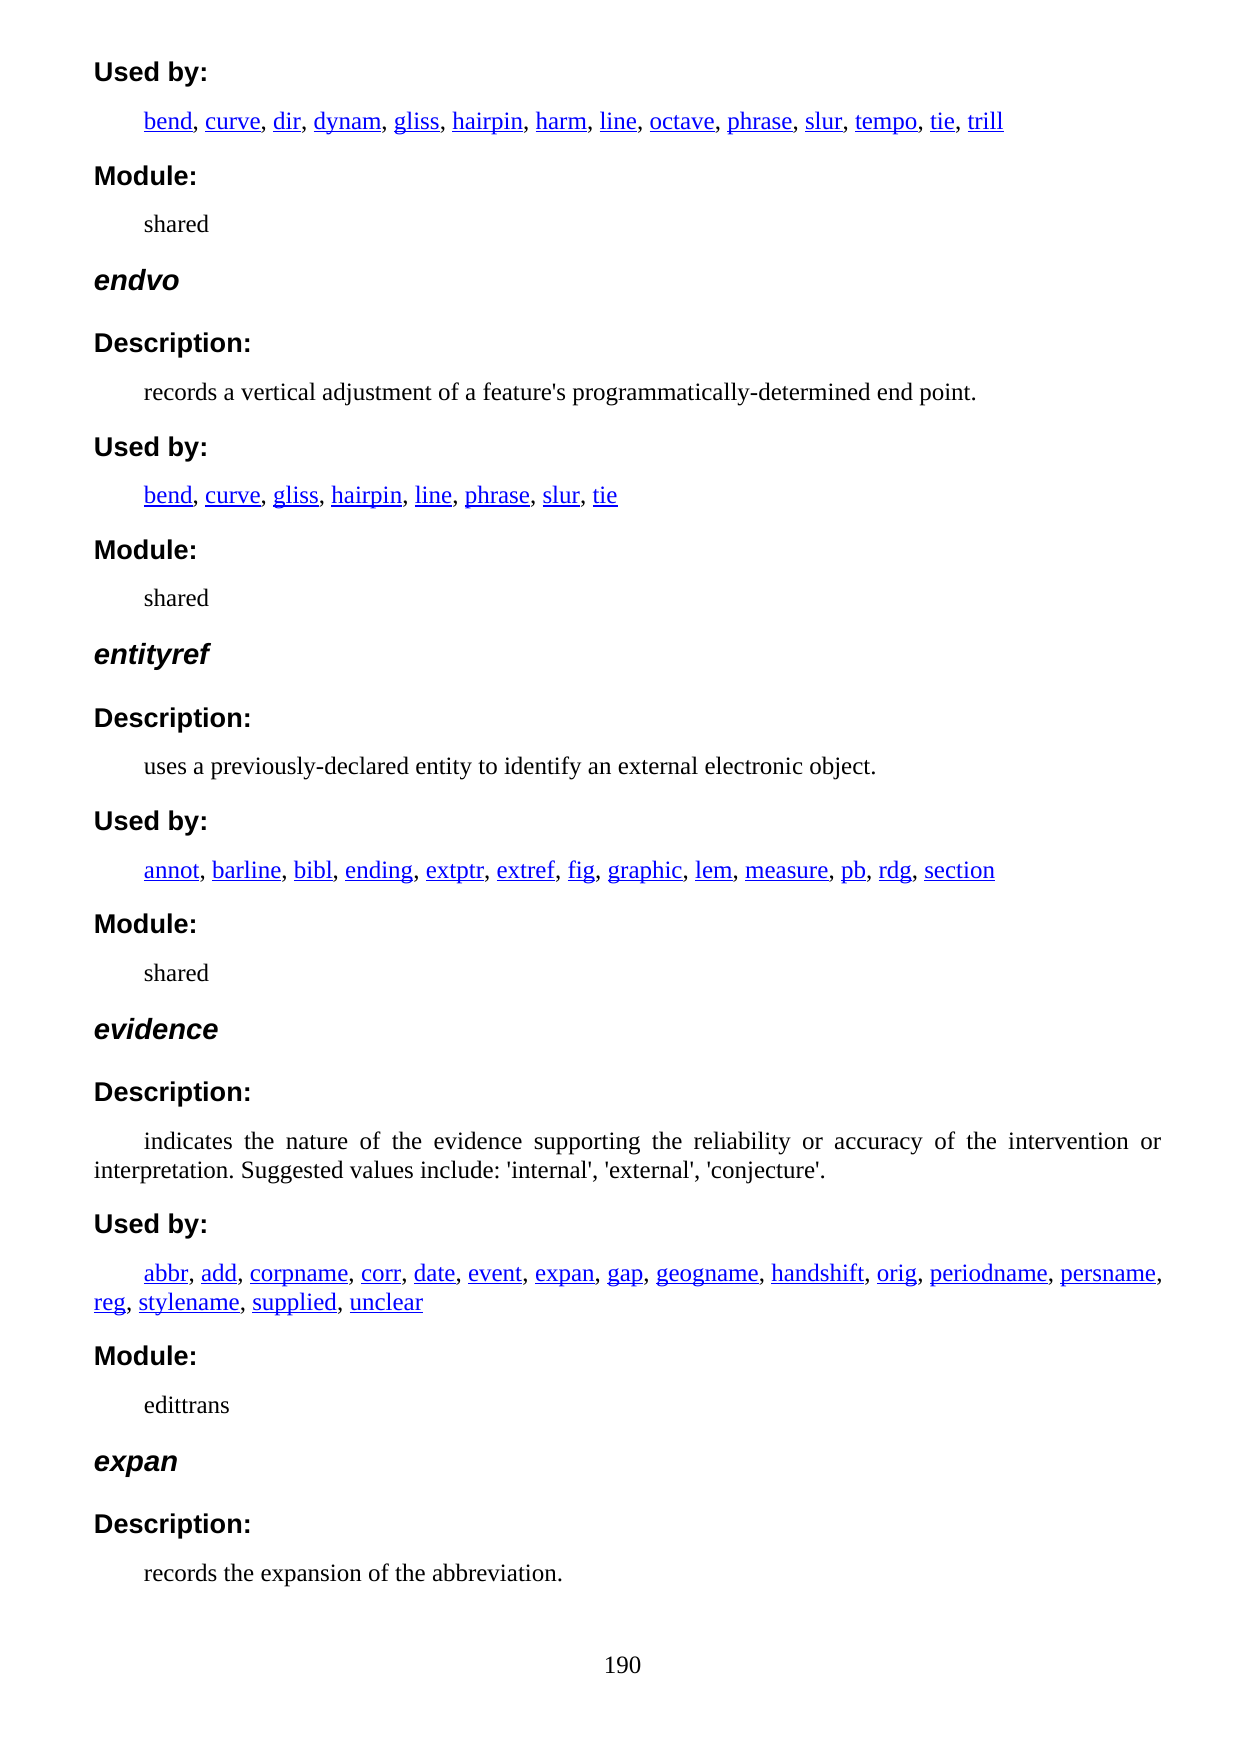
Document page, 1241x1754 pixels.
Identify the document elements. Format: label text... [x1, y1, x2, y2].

subtitle Used by: [94, 56, 1162, 87]
subtitle Module: [94, 908, 1162, 940]
subtitle entityref [94, 637, 1162, 671]
subtitle Used by: [94, 1208, 1162, 1240]
subtitle Used by: [94, 431, 1162, 462]
subtitle Description: [94, 327, 1162, 359]
subtitle Description: [94, 702, 1162, 733]
text uses a previously-declared entity to identify an external electronic object. [94, 751, 1162, 780]
text records the expansion of the abbreviation. [94, 1558, 1162, 1587]
text annot, barline, bibl, ending, extptr, extref, fig, graphic, lem, measure, pb, rdg, section [94, 855, 1162, 883]
subtitle Description: [94, 1508, 1162, 1540]
subtitle Module: [94, 159, 1162, 191]
text edittrans [94, 1390, 1162, 1419]
text indicates the nature of the evidence supporting the reliability or accuracy of the intervention or interpretation. Suggested values include: 'internal', 'external', 'conjecture'. [94, 1126, 1162, 1183]
subtitle evidence [94, 1012, 1162, 1045]
text shared [94, 583, 1162, 612]
text abbr, add, corpname, corr, date, event, expan, gap, geogname, handshift, orig, periodname, persname, reg, stylename, supplied, unclear [94, 1258, 1162, 1315]
text shared [94, 209, 1162, 238]
text bend, curve, gliss, hairpin, line, phrase, slur, tie [94, 480, 1162, 509]
text shared [94, 958, 1162, 987]
text records a vertical adjustment of a feature's programmatically-determined end point. [94, 377, 1162, 406]
subtitle endvo [94, 263, 1162, 296]
subtitle Description: [94, 1076, 1162, 1108]
subtitle Used by: [94, 805, 1162, 836]
subtitle Module: [94, 534, 1162, 565]
subtitle expan [94, 1444, 1162, 1477]
text bend, curve, dir, dynam, gliss, hairpin, harm, line, octave, phrase, slur, tempo, tie, trill [94, 106, 1162, 134]
subtitle Module: [94, 1340, 1162, 1372]
